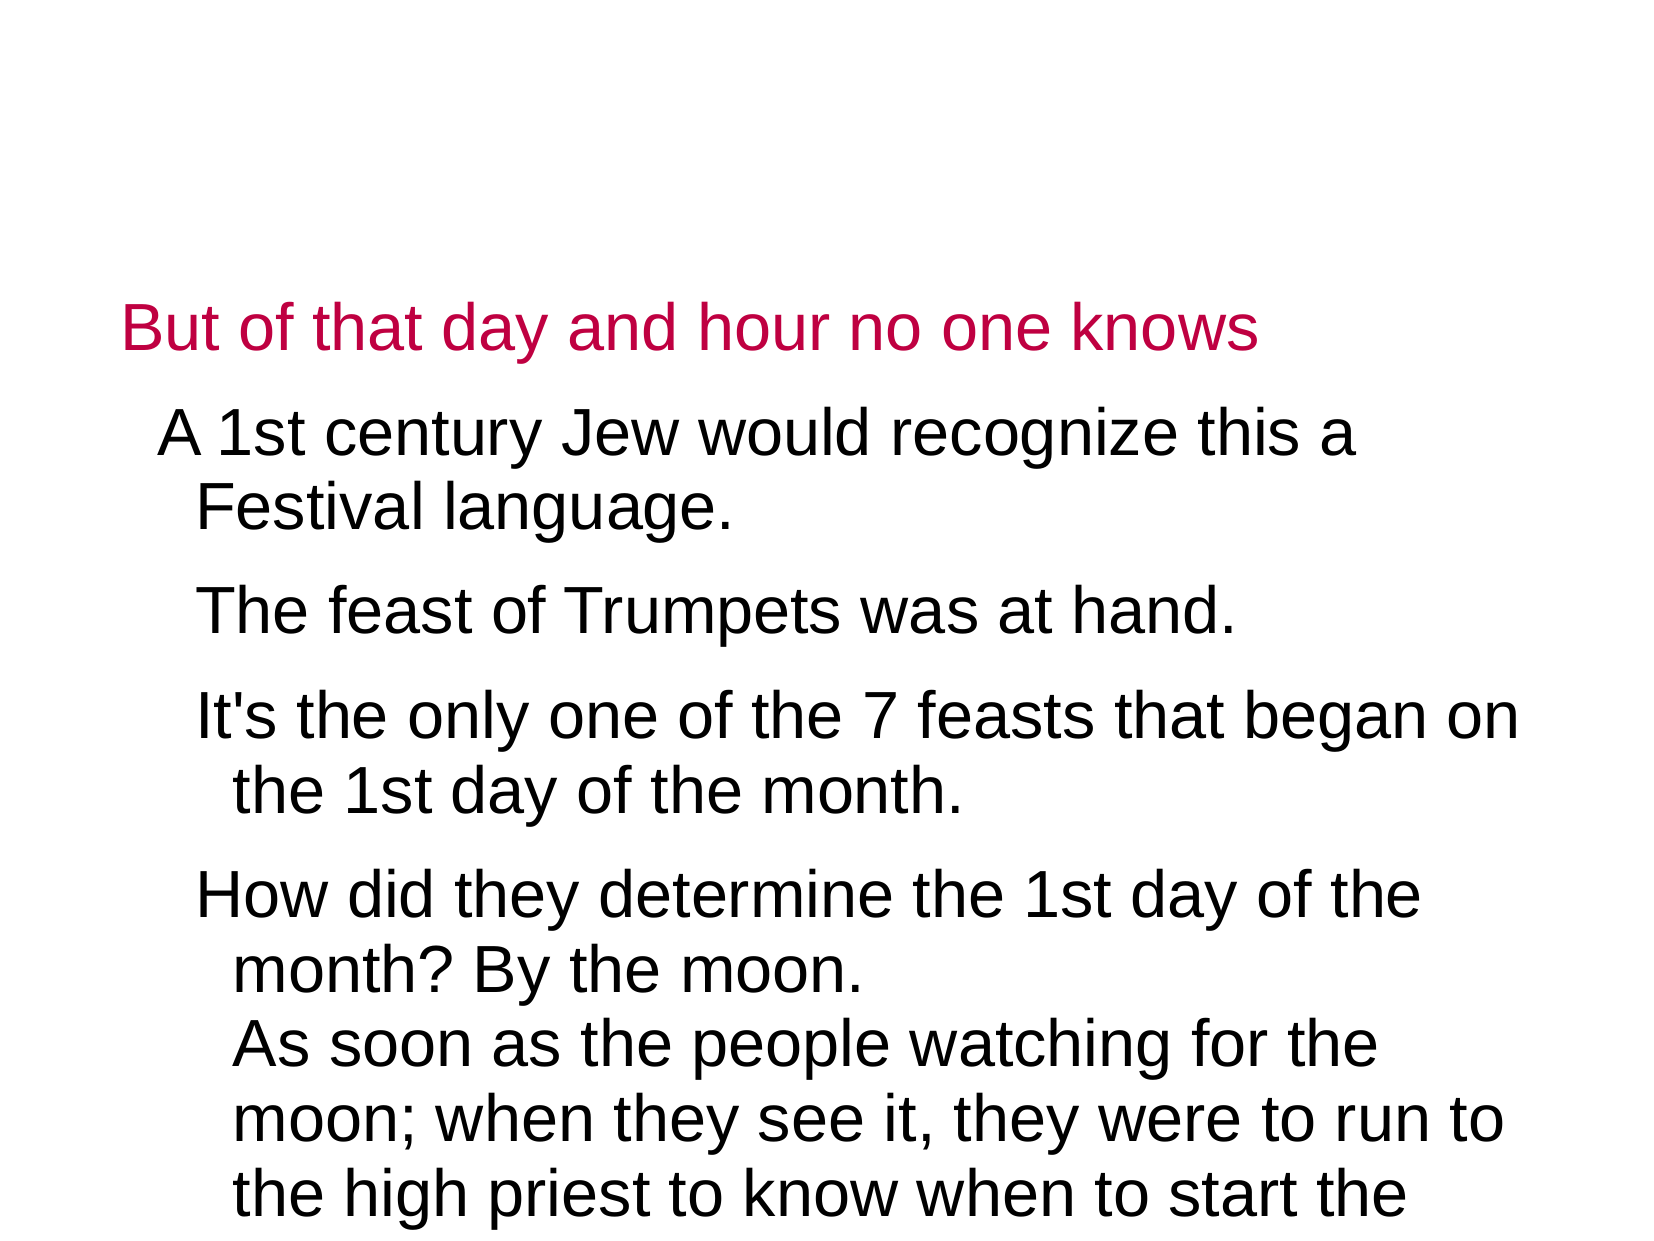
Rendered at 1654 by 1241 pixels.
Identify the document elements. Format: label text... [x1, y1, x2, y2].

list But of that day and hour no one knows A 1st century Jew would recognize this a Festival language. The feast of Trumpets was at hand. It's the only one of the 7 feasts that began on the 1st day of the month. How did they determine the 1st day of the month? By the moon. As soon as the people watching for the moon; when they see it, they were to run to the high priest to know when to start the feast. No one knew the exact hour of when the moon would show up. You could know approximately, but not the exact day or hour. [82, 290, 1571, 1010]
